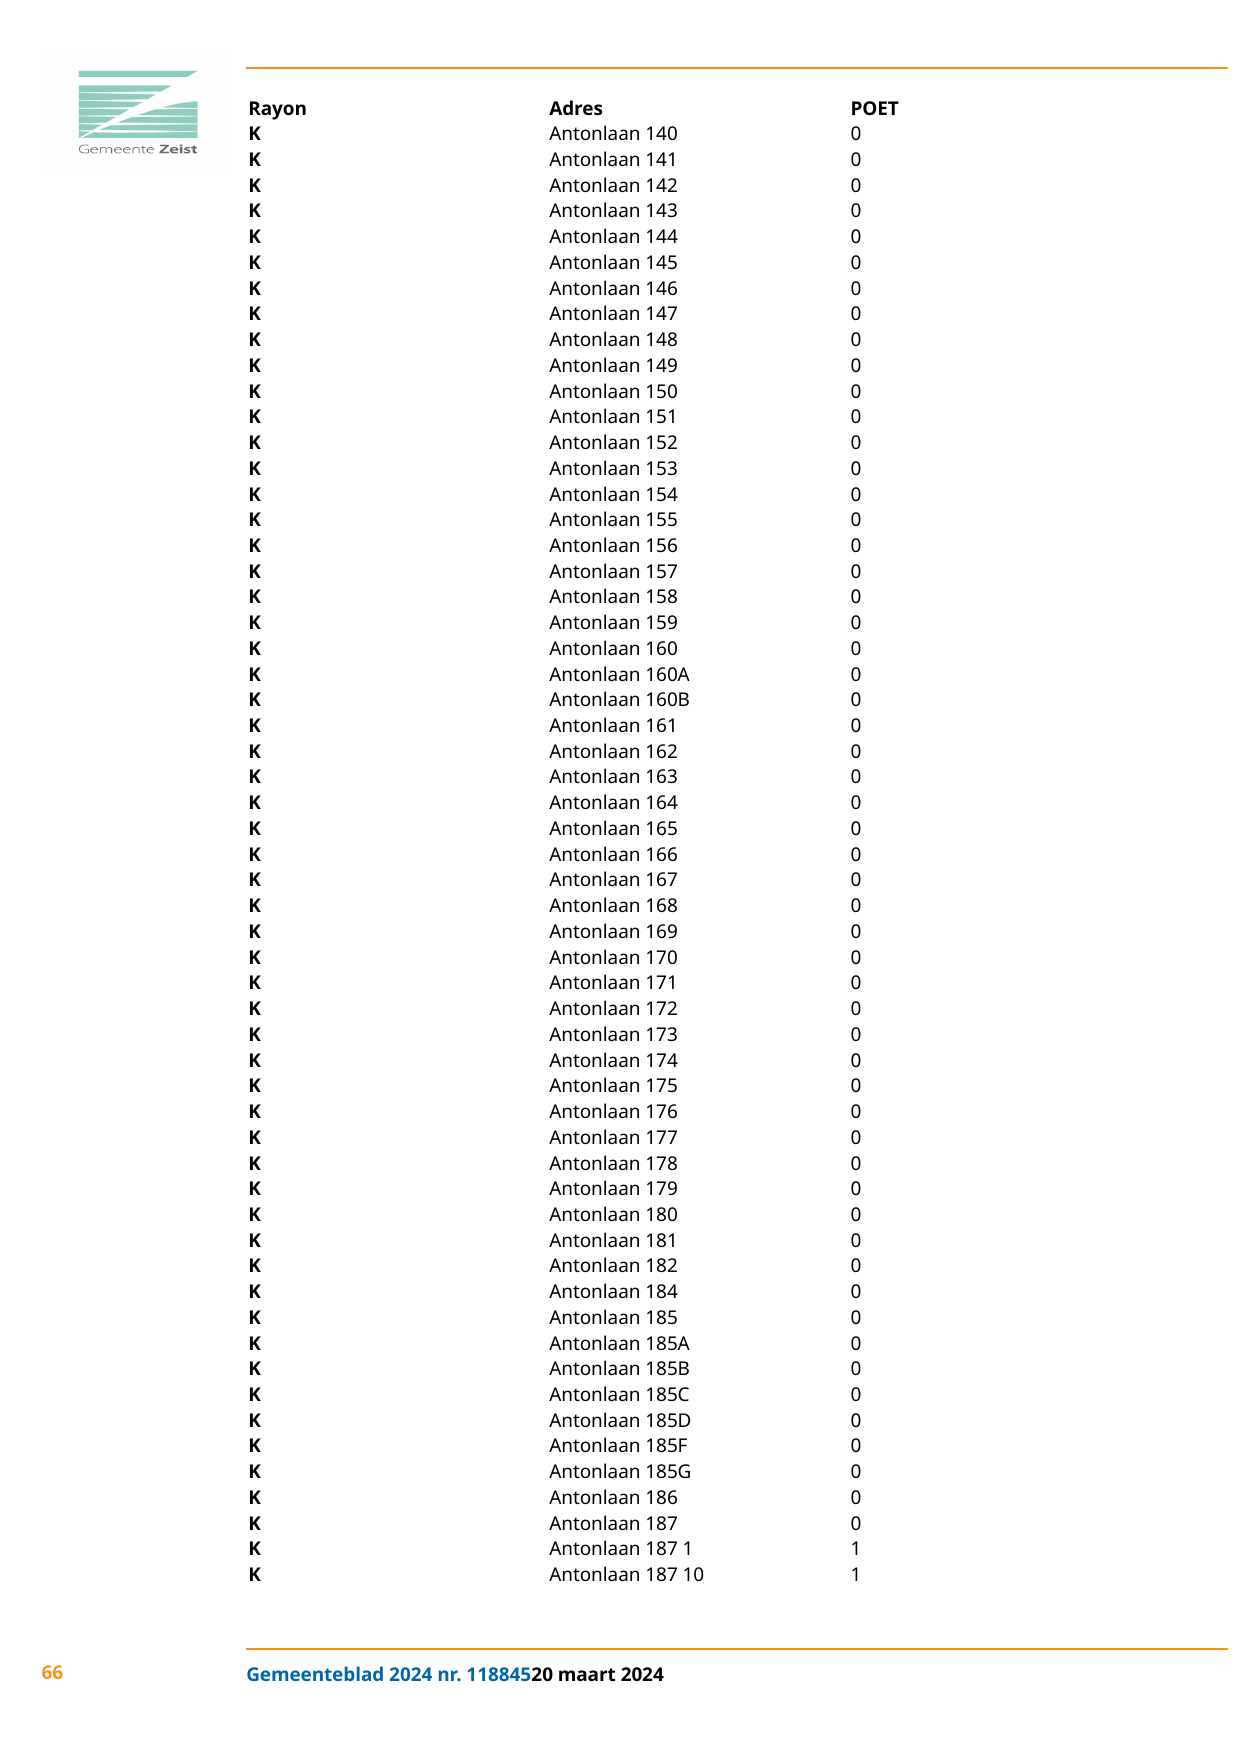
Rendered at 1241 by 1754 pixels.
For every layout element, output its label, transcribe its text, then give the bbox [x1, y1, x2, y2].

table_cell K [248, 146, 549, 172]
table_cell Antonlaan 159 [549, 609, 850, 635]
table_cell Antonlaan 174 [549, 1047, 850, 1072]
table_cell K [248, 558, 549, 584]
table_cell K [248, 815, 549, 841]
table_cell Antonlaan 152 [549, 429, 850, 455]
table_cell K [248, 764, 549, 789]
table_cell K [248, 661, 549, 687]
table_cell 0 [850, 764, 1152, 789]
table_cell Antonlaan 147 [549, 301, 850, 326]
table_cell 0 [850, 918, 1152, 944]
table_cell Antonlaan 149 [549, 352, 850, 378]
table_cell Antonlaan 170 [549, 944, 850, 969]
table_cell K [248, 249, 549, 275]
table_cell 0 [850, 558, 1152, 584]
table_cell 0 [850, 1407, 1152, 1433]
table_cell K [248, 352, 549, 378]
table_cell K [248, 867, 549, 892]
table_cell K [248, 172, 549, 198]
table_cell 0 [850, 172, 1152, 198]
table_cell K [248, 841, 549, 867]
table_cell 0 [850, 944, 1152, 969]
table_cell Antonlaan 186 [549, 1484, 850, 1510]
table_cell K [248, 635, 549, 661]
table_cell K [248, 378, 549, 403]
table_cell Antonlaan 187 10 [549, 1561, 850, 1587]
table_cell K [248, 1098, 549, 1124]
table_cell Antonlaan 151 [549, 404, 850, 429]
table_cell Antonlaan 173 [549, 1021, 850, 1047]
table_cell 0 [850, 429, 1152, 455]
table_cell Antonlaan 144 [549, 224, 850, 249]
table_cell K [248, 1278, 549, 1304]
table_cell Antonlaan 177 [549, 1124, 850, 1150]
table_cell 0 [850, 841, 1152, 867]
table_cell K [248, 1021, 549, 1047]
table_cell Antonlaan 167 [549, 867, 850, 892]
table_cell 0 [850, 1356, 1152, 1381]
table_cell K [248, 712, 549, 738]
table_cell Antonlaan 156 [549, 532, 850, 558]
table_cell Antonlaan 163 [549, 764, 850, 789]
table_cell Antonlaan 158 [549, 584, 850, 609]
table_cell Antonlaan 141 [549, 146, 850, 172]
table_cell 0 [850, 995, 1152, 1021]
table_cell K [248, 121, 549, 146]
table_cell K [248, 995, 549, 1021]
table_cell Antonlaan 185D [549, 1407, 850, 1433]
table_cell 0 [850, 635, 1152, 661]
table_cell 1 [850, 1536, 1152, 1561]
picture [41, 47, 231, 172]
table_cell Antonlaan 176 [549, 1098, 850, 1124]
table_cell 0 [850, 481, 1152, 506]
table_cell 0 [850, 1459, 1152, 1484]
table_cell K [248, 275, 549, 301]
table_cell Antonlaan 143 [549, 198, 850, 223]
table_cell Antonlaan 181 [549, 1227, 850, 1253]
table_cell Antonlaan 185B [549, 1356, 850, 1381]
table_cell 0 [850, 455, 1152, 481]
table_cell Antonlaan 187 [549, 1510, 850, 1536]
table_cell K [248, 404, 549, 429]
table_cell K [248, 738, 549, 764]
table_cell K [248, 918, 549, 944]
table_cell 0 [850, 815, 1152, 841]
table_cell Antonlaan 161 [549, 712, 850, 738]
table_cell K [248, 1330, 549, 1356]
table_cell 0 [850, 661, 1152, 687]
table_cell K [248, 944, 549, 969]
table_cell Antonlaan 142 [549, 172, 850, 198]
table_header Adres [549, 95, 850, 121]
table_cell 0 [850, 1330, 1152, 1356]
table_cell Antonlaan 146 [549, 275, 850, 301]
table_cell K [248, 326, 549, 352]
table_cell Antonlaan 164 [549, 790, 850, 815]
table_cell Antonlaan 180 [549, 1201, 850, 1227]
table_cell 0 [850, 198, 1152, 223]
table_cell 0 [850, 1098, 1152, 1124]
table_cell 0 [850, 1175, 1152, 1201]
table_cell K [248, 1536, 549, 1561]
table_cell K [248, 1561, 549, 1587]
table_cell Antonlaan 166 [549, 841, 850, 867]
table_cell Antonlaan 178 [549, 1150, 850, 1175]
table_cell K [248, 1227, 549, 1253]
table_cell Antonlaan 185A [549, 1330, 850, 1356]
table_cell K [248, 1459, 549, 1484]
table_cell 0 [850, 1021, 1152, 1047]
table_cell Antonlaan 175 [549, 1073, 850, 1098]
table_cell 0 [850, 506, 1152, 532]
table_cell 0 [850, 1253, 1152, 1278]
table_cell K [248, 1304, 549, 1330]
table_cell K [248, 1510, 549, 1536]
table_cell K [248, 481, 549, 506]
table_cell K [248, 532, 549, 558]
table_cell K [248, 1356, 549, 1381]
table_cell K [248, 687, 549, 712]
table_cell 0 [850, 404, 1152, 429]
table_cell 0 [850, 1150, 1152, 1175]
table_cell 1 [850, 1561, 1152, 1587]
table_cell Antonlaan 153 [549, 455, 850, 481]
table_cell Antonlaan 148 [549, 326, 850, 352]
table_cell Antonlaan 184 [549, 1278, 850, 1304]
table_cell 0 [850, 249, 1152, 275]
table_cell Antonlaan 185C [549, 1381, 850, 1407]
table_cell K [248, 1150, 549, 1175]
table_cell Antonlaan 160 [549, 635, 850, 661]
table_cell K [248, 429, 549, 455]
table_cell 0 [850, 687, 1152, 712]
table_cell K [248, 970, 549, 995]
table_cell K [248, 301, 549, 326]
table_cell Antonlaan 179 [549, 1175, 850, 1201]
table_cell 0 [850, 893, 1152, 918]
table_cell 0 [850, 712, 1152, 738]
table_cell 0 [850, 1073, 1152, 1098]
table_cell 0 [850, 378, 1152, 403]
table_cell Antonlaan 171 [549, 970, 850, 995]
table_cell Antonlaan 169 [549, 918, 850, 944]
table_cell 0 [850, 1510, 1152, 1536]
table_cell 0 [850, 1047, 1152, 1072]
table_cell K [248, 1407, 549, 1433]
table_header POET [850, 95, 1152, 121]
table_cell K [248, 1175, 549, 1201]
table_cell Antonlaan 172 [549, 995, 850, 1021]
table_cell 0 [850, 1381, 1152, 1407]
table_cell 0 [850, 1304, 1152, 1330]
table_cell Antonlaan 154 [549, 481, 850, 506]
table_cell Antonlaan 145 [549, 249, 850, 275]
table_cell K [248, 893, 549, 918]
table_cell 0 [850, 1278, 1152, 1304]
table_cell Antonlaan 162 [549, 738, 850, 764]
table_cell Antonlaan 157 [549, 558, 850, 584]
table_cell K [248, 1253, 549, 1278]
table_cell K [248, 584, 549, 609]
table_cell 0 [850, 609, 1152, 635]
table_cell 0 [850, 352, 1152, 378]
table_cell K [248, 1047, 549, 1072]
table_cell Antonlaan 187 1 [549, 1536, 850, 1561]
table_cell Antonlaan 182 [549, 1253, 850, 1278]
table_cell K [248, 1124, 549, 1150]
table_cell 0 [850, 224, 1152, 249]
table_cell Antonlaan 150 [549, 378, 850, 403]
table_cell 0 [850, 970, 1152, 995]
table_cell K [248, 1381, 549, 1407]
table_cell 0 [850, 790, 1152, 815]
table_cell 0 [850, 146, 1152, 172]
table_cell K [248, 1484, 549, 1510]
table_cell Antonlaan 165 [549, 815, 850, 841]
table_cell 0 [850, 1201, 1152, 1227]
table_cell Antonlaan 155 [549, 506, 850, 532]
table_cell 0 [850, 584, 1152, 609]
table_cell K [248, 1073, 549, 1098]
table_cell K [248, 609, 549, 635]
table_cell 0 [850, 1124, 1152, 1150]
table_cell 0 [850, 867, 1152, 892]
table_cell 0 [850, 1227, 1152, 1253]
table_header Rayon [248, 95, 549, 121]
table_cell 0 [850, 738, 1152, 764]
table_cell 0 [850, 301, 1152, 326]
table_cell Antonlaan 160A [549, 661, 850, 687]
table_cell Antonlaan 140 [549, 121, 850, 146]
table_cell Antonlaan 185F [549, 1433, 850, 1458]
table_cell 0 [850, 1484, 1152, 1510]
table_cell 0 [850, 275, 1152, 301]
table_cell K [248, 1433, 549, 1458]
table_cell K [248, 790, 549, 815]
table_cell K [248, 455, 549, 481]
table_cell 0 [850, 121, 1152, 146]
table_cell K [248, 506, 549, 532]
table_cell K [248, 224, 549, 249]
table_cell 0 [850, 326, 1152, 352]
table_cell Antonlaan 160B [549, 687, 850, 712]
table_cell Antonlaan 185G [549, 1459, 850, 1484]
table_cell K [248, 1201, 549, 1227]
table_cell K [248, 198, 549, 223]
table_cell Antonlaan 168 [549, 893, 850, 918]
table_cell Antonlaan 185 [549, 1304, 850, 1330]
table_cell 0 [850, 1433, 1152, 1458]
table_cell 0 [850, 532, 1152, 558]
